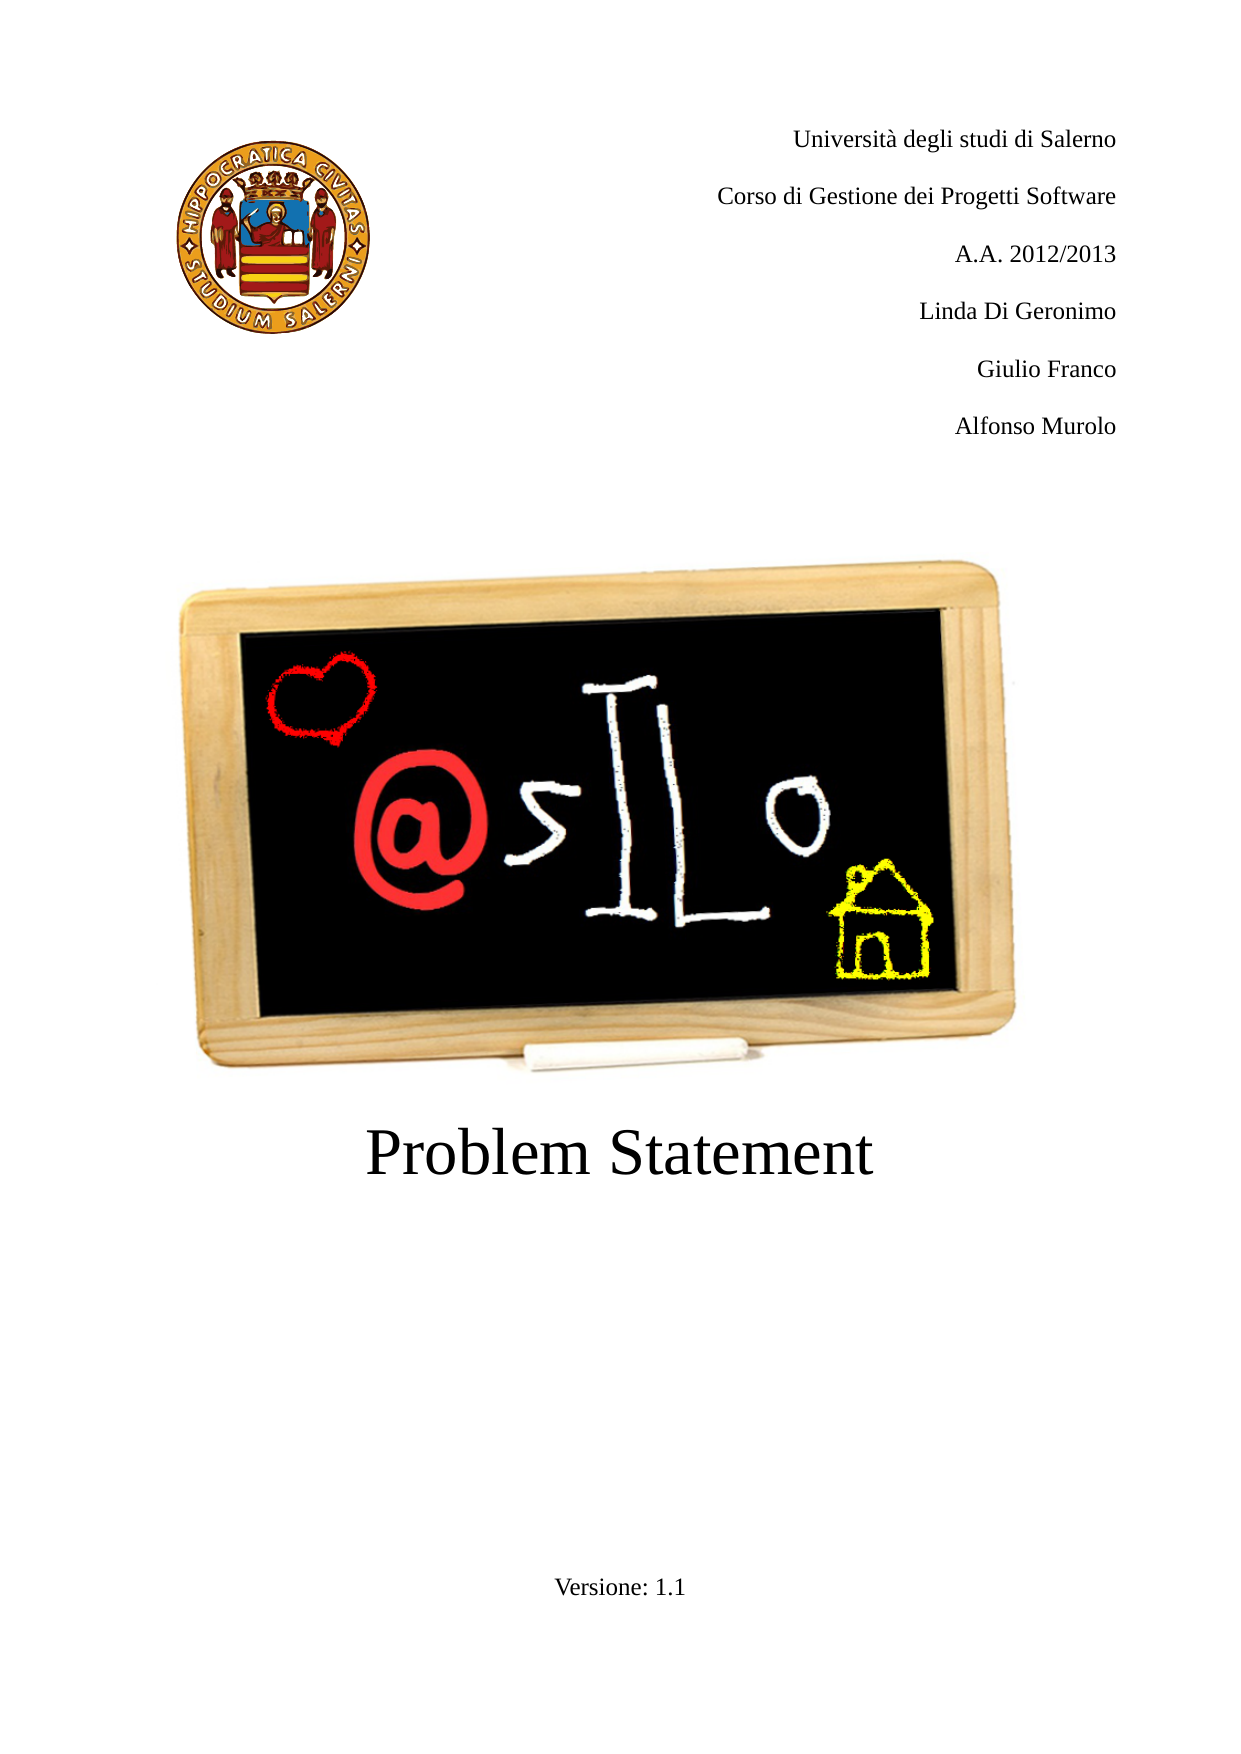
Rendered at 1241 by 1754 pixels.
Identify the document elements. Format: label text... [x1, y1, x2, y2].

table_header [118, 118, 620, 446]
picture [152, 550, 1088, 1113]
text Versione: 1.1 [118, 1572, 1122, 1601]
table_header Università degli studi di Salerno Corso di Gestione dei Progetti Software A.A. 2012/2013 Linda Di Geronimo Giulio Franco Alfonso Murolo [620, 118, 1122, 446]
text Problem Statement [118, 532, 1122, 1189]
